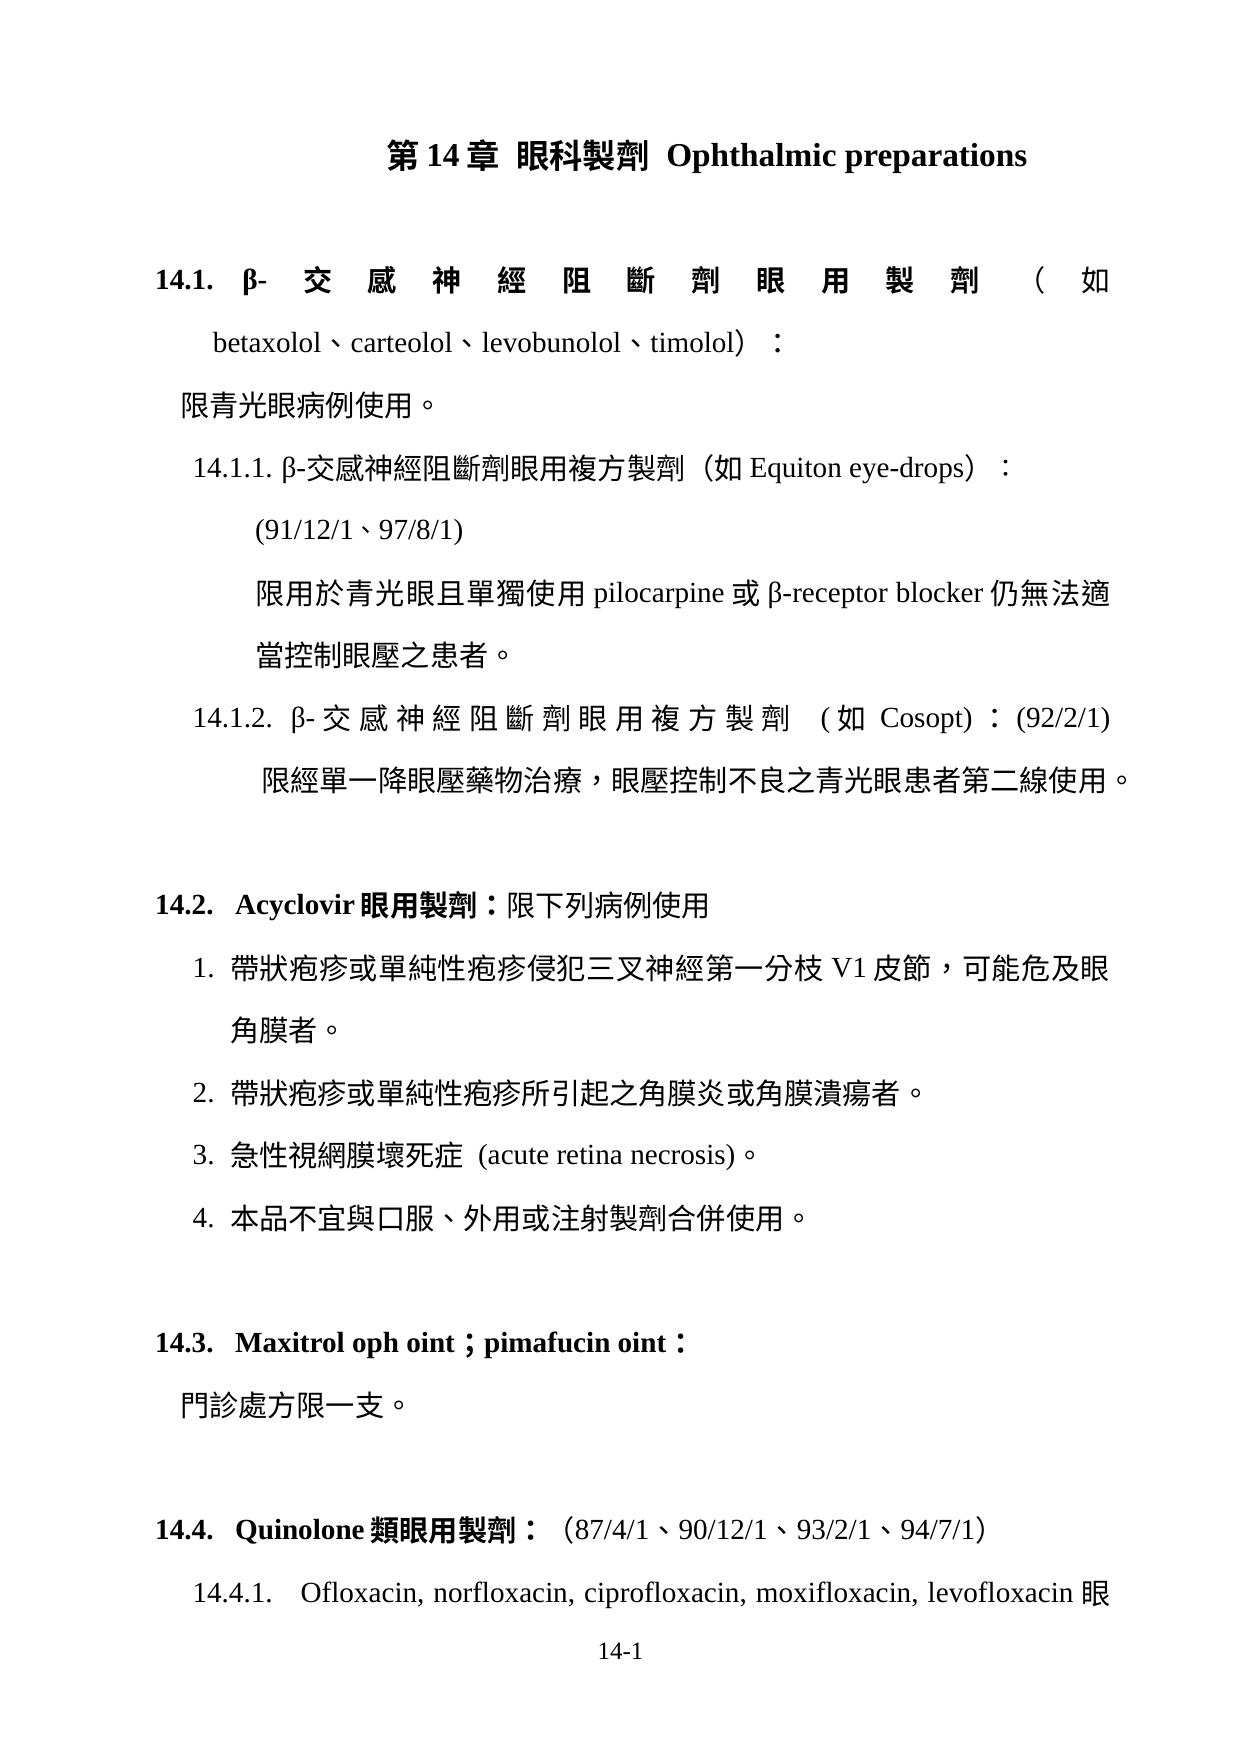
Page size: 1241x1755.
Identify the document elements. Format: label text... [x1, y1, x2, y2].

text 4. 本品不宜與口服、外用或注射製劑合併使用。 [192, 1175, 1110, 1237]
text 14.1.1. β-交感神經阻斷劑眼用複方製劑（如Equiton eye-drops）： [163, 425, 1110, 487]
text 14.1.2. β-交感神經阻斷劑眼用複方製劑 (如Cosopt)：(92/2/1) 限經單一降眼壓藥物治療，眼壓控制不良之青光眼患者第二線使用。 [192, 675, 1110, 800]
text 1. 帶狀疱疹或單純性疱疹侵犯三叉神經第一分枝V1皮節，可能危及眼角膜者。 [192, 925, 1110, 1050]
subtitle 14.4. Quinolone類眼用製劑：（87/4/1、90/12/1、93/2/1、94/7/1） [146, 1487, 1110, 1550]
text (91/12/1、97/8/1) [255, 487, 1110, 550]
subtitle 第14章 眼科製劑 Ophthalmic preparations [266, 112, 1110, 175]
text 3. 急性視網膜壞死症 (acute retina necrosis)。 [192, 1112, 1110, 1175]
text 2. 帶狀疱疹或單純性疱疹所引起之角膜炎或角膜潰瘍者。 [192, 1050, 1110, 1112]
subtitle 14.1. β-交感神經阻斷劑眼用製劑（如betaxolol、carteolol、levobunolol、timolol）： [155, 237, 1110, 362]
text 限用於青光眼且單獨使用pilocarpine或β-receptor blocker仍無法適當控制眼壓之患者。 [255, 550, 1110, 675]
text 14.4.1. Ofloxacin, norfloxacin, ciprofloxacin, moxifloxacin, levofloxacin眼 [192, 1550, 1110, 1612]
text 限青光眼病例使用。 [180, 362, 1110, 425]
subtitle 14.3. Maxitrol oph oint；pimafucin oint： [146, 1300, 1110, 1362]
subtitle 門診處方限一支。 [180, 1362, 1110, 1425]
subtitle 14.2. Acyclovir眼用製劑：限下列病例使用 [146, 862, 1110, 925]
